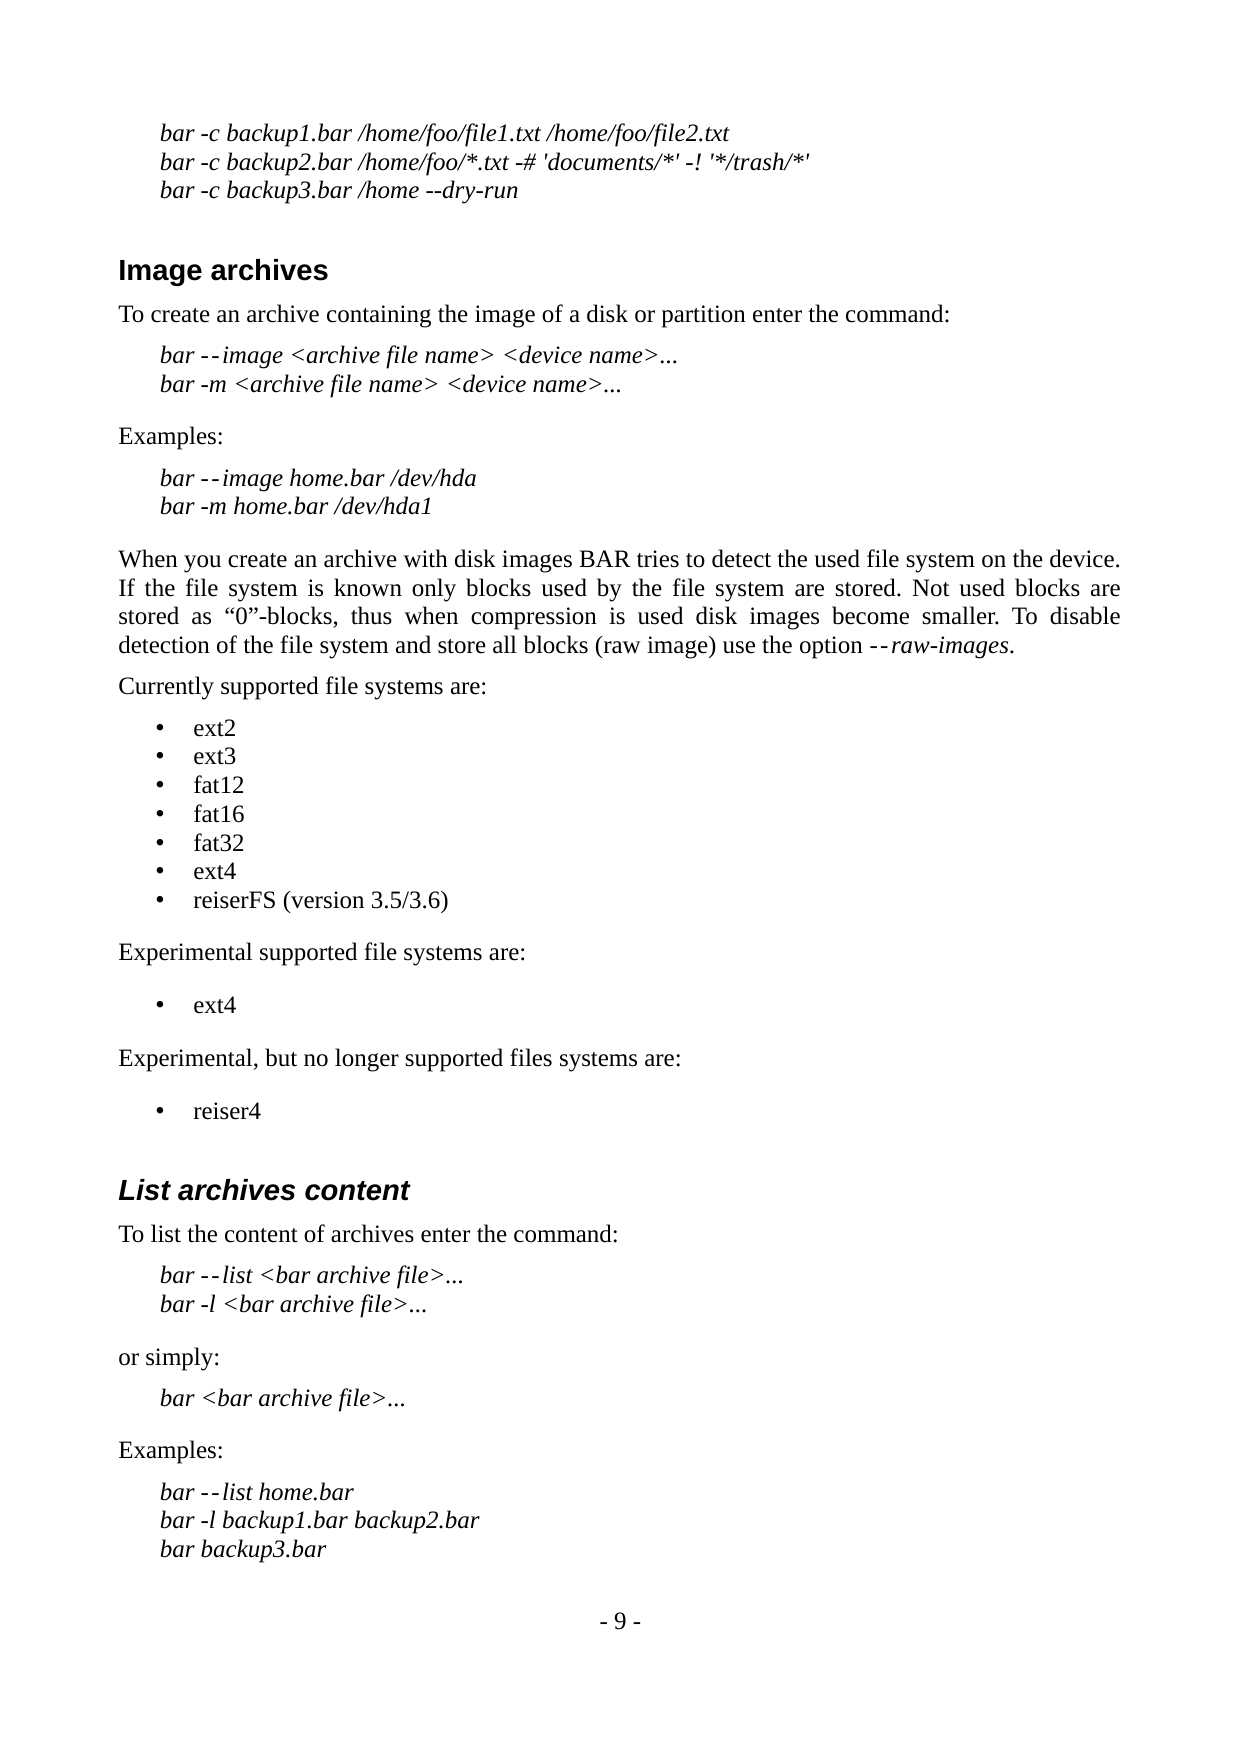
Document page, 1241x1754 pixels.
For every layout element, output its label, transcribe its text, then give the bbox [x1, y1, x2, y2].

text bar -l <bar archive file>... [159, 1289, 1122, 1318]
text Examples: [118, 1435, 1122, 1464]
list ext4 [156, 856, 1122, 885]
text bar ‑‑list <bar archive file>... [159, 1261, 1122, 1289]
text Currently supported file systems are: [118, 671, 1122, 700]
list fat12 [156, 770, 1122, 799]
list reiserFS (version 3.5/3.6) [156, 885, 1122, 914]
text bar ‑‑list home.bar [159, 1477, 1122, 1505]
text bar -c backup2.bar /home/foo/*.txt -# 'documents/*' -! '*/trash/*' [159, 147, 1122, 176]
text Experimental, but no longer supported files systems are: [118, 1043, 1122, 1072]
list ext4 [156, 991, 1122, 1019]
subtitle List archives content [118, 1173, 1122, 1207]
text To list the content of archives enter the command: [118, 1219, 1122, 1248]
text bar -m home.bar /dev/hda1 [159, 491, 1122, 520]
text bar backup3.bar [159, 1534, 1122, 1563]
text bar <bar archive file>... [159, 1383, 1122, 1412]
list fat32 [156, 828, 1122, 856]
list ext3 [156, 741, 1122, 770]
text bar ‑‑image home.bar /dev/hda [159, 463, 1122, 491]
text bar -c backup3.bar /home --dry-run [159, 176, 1122, 204]
text Examples: [118, 421, 1122, 450]
text bar ‑‑image <archive file name> <device name>... [159, 340, 1122, 369]
text bar -m <archive file name> <device name>... [159, 369, 1122, 398]
text bar -l backup1.bar backup2.bar [159, 1505, 1122, 1534]
text Experimental supported file systems are: [118, 937, 1122, 966]
text When you create an archive with disk images BAR tries to detect the used file system on the device. If the file system is known only blocks used by the file system are stored. Not used blocks are stored as “0”-blocks, thus when compression is used disk images become smaller. To disable detection of the file system and store all blocks (raw image) use the option ‑‑raw-images. [118, 544, 1122, 659]
list reiser4 [156, 1096, 1122, 1125]
subtitle Image archives [118, 253, 1122, 287]
text or simply: [118, 1342, 1122, 1371]
list fat16 [156, 799, 1122, 828]
text To create an archive containing the image of a disk or partition enter the command: [118, 299, 1122, 328]
text bar -c backup1.bar /home/foo/file1.txt /home/foo/file2.txt [159, 118, 1122, 147]
list ext2 [156, 713, 1122, 741]
